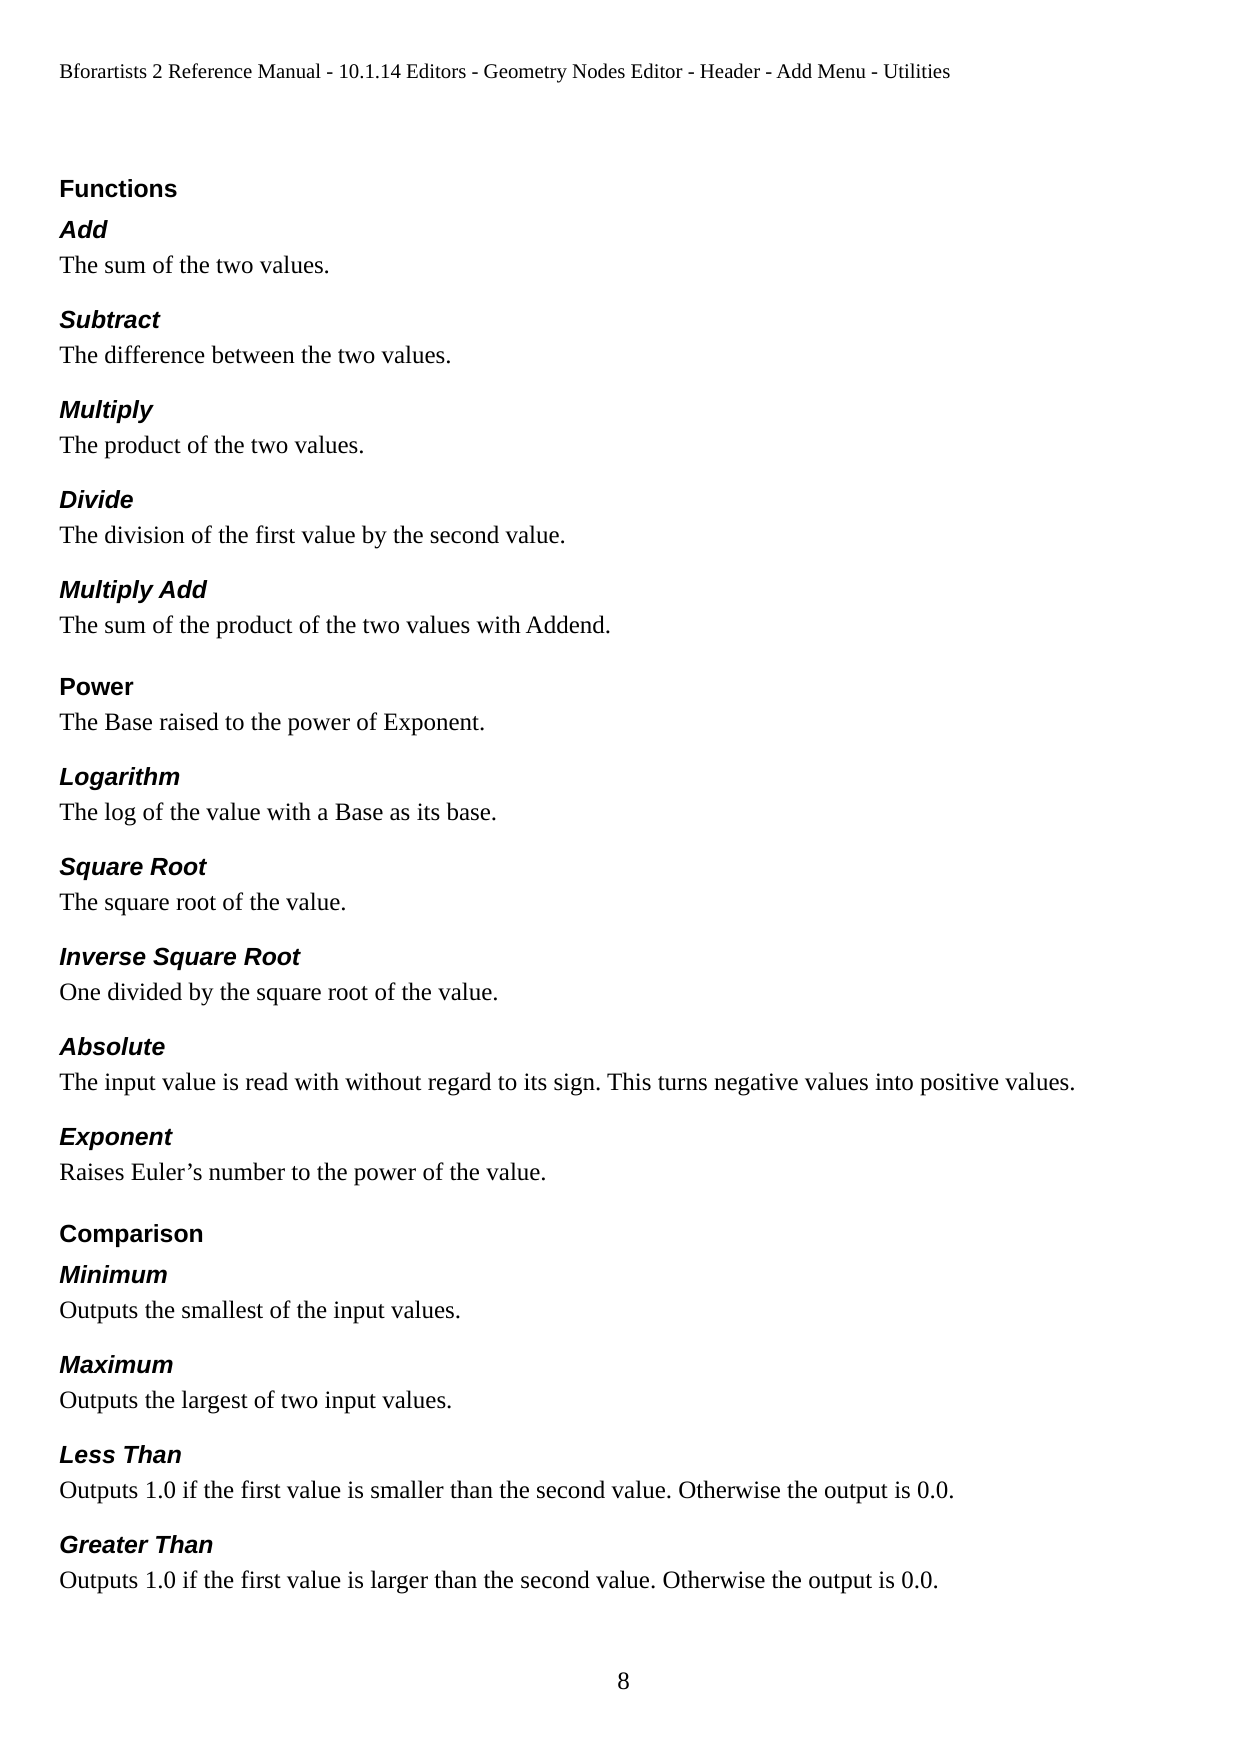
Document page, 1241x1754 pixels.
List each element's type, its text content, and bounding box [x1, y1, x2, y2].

subtitle Multiply [59, 395, 1181, 424]
subtitle Subtract [59, 305, 1181, 334]
subtitle Greater Than [59, 1530, 1181, 1559]
text The sum of the two values. [59, 250, 1181, 279]
text The difference between the two values. [59, 340, 1181, 369]
subtitle Absolute [59, 1032, 1181, 1061]
subtitle Square Root [59, 852, 1181, 881]
subtitle Comparison [59, 1219, 1181, 1247]
subtitle Multiply Add [59, 576, 1181, 604]
subtitle Exponent [59, 1122, 1181, 1151]
text Outputs 1.0 if the first value is larger than the second value. Otherwise the output is 0.0. [59, 1565, 1181, 1594]
text One divided by the square root of the value. [59, 977, 1181, 1006]
text Raises Euler’s number to the power of the value. [59, 1157, 1181, 1186]
text Outputs 1.0 if the first value is smaller than the second value. Otherwise the output is 0.0. [59, 1475, 1181, 1504]
text The Base raised to the power of Exponent. [59, 707, 1181, 736]
subtitle Maximum [59, 1350, 1181, 1378]
text The input value is read with without regard to its sign. This turns negative values into positive values. [59, 1067, 1181, 1096]
text Outputs the largest of two input values. [59, 1385, 1181, 1413]
subtitle Inverse Square Root [59, 942, 1181, 971]
subtitle Less Than [59, 1440, 1181, 1469]
subtitle Divide [59, 486, 1181, 514]
subtitle Minimum [59, 1260, 1181, 1288]
subtitle Add [59, 215, 1181, 244]
text The square root of the value. [59, 887, 1181, 916]
text Outputs the smallest of the input values. [59, 1295, 1181, 1323]
text The product of the two values. [59, 430, 1181, 459]
subtitle Power [59, 672, 1181, 701]
text The sum of the product of the two values with Addend. [59, 610, 1181, 639]
subtitle Functions [59, 174, 1181, 203]
text The division of the first value by the second value. [59, 520, 1181, 549]
subtitle Logarithm [59, 762, 1181, 791]
text The log of the value with a Base as its base. [59, 797, 1181, 826]
